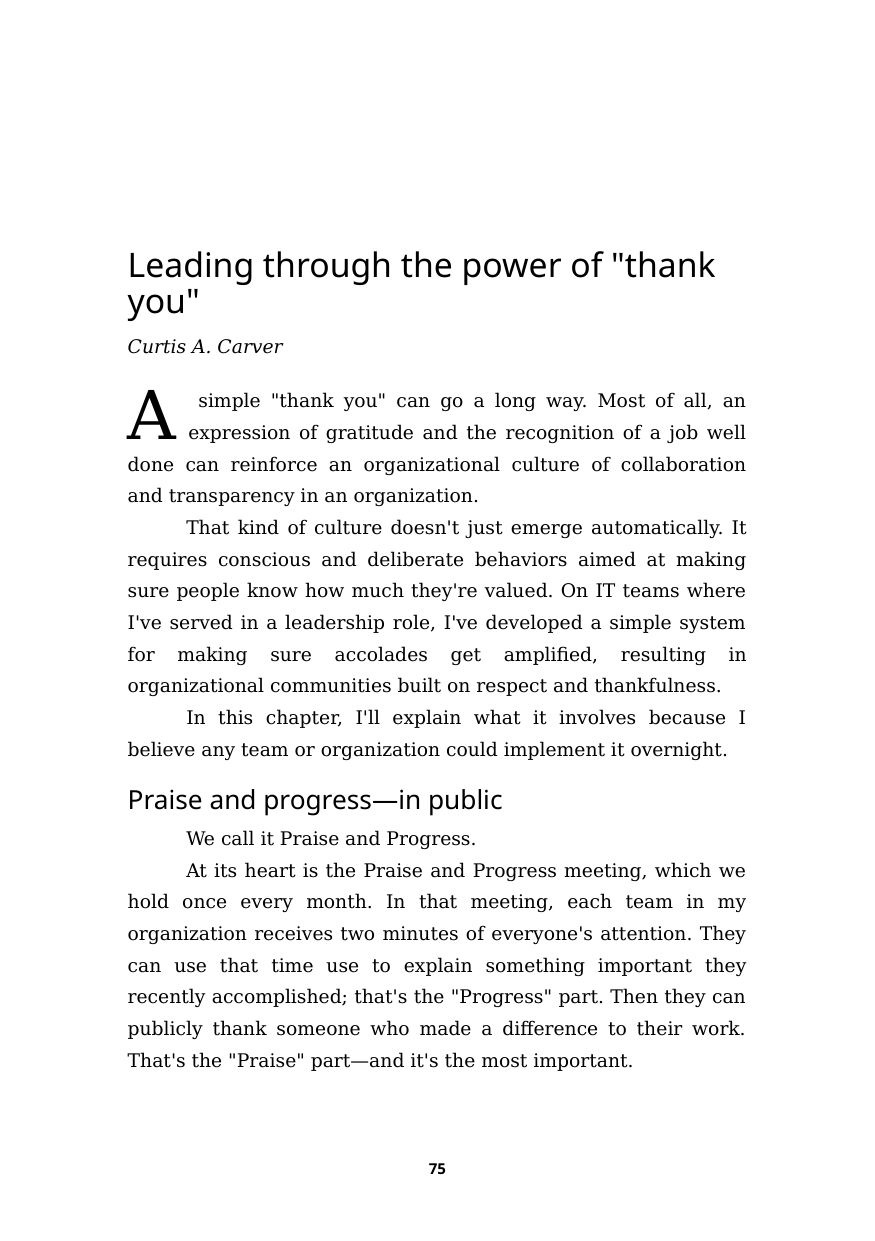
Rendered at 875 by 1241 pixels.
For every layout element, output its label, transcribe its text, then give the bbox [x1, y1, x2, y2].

subtitle Leading through the power of "thank you" [127, 246, 747, 324]
subtitle Praise and progress—in public [127, 785, 747, 815]
text That kind of culture doesn't just emerge automatically. It requires conscious and deliberate behaviors aimed at making sure people know how much they're valued. On IT teams where I've served in a leadership role, I've developed a simple system for making sure accolades get amplified, resulting in organizational communities built on respect and thankfulness. [127, 517, 747, 697]
text At its heart is the Praise and Progress meeting, which we hold once every month. In that meeting, each team in my organization receives two minutes of everyone's attention. They can use that time use to explain something important they recently accomplished; that's the "Progress" part. Then they can publicly thank someone who made a difference to their work. That's the "Praise" part—and it's the most important. [127, 859, 747, 1071]
text Curtis A. Carver [127, 336, 747, 358]
text We call it Praise and Progress. [127, 828, 747, 850]
text In this chapter, I'll explain what it involves because I believe any team or organization could implement it overnight. [127, 707, 747, 761]
text A simple "thank you" can go a long way. Most of all, an expression of gratitude and the recognition of a job well done can reinforce an organizational culture of collaboration and transparency in an organization. [127, 391, 747, 507]
